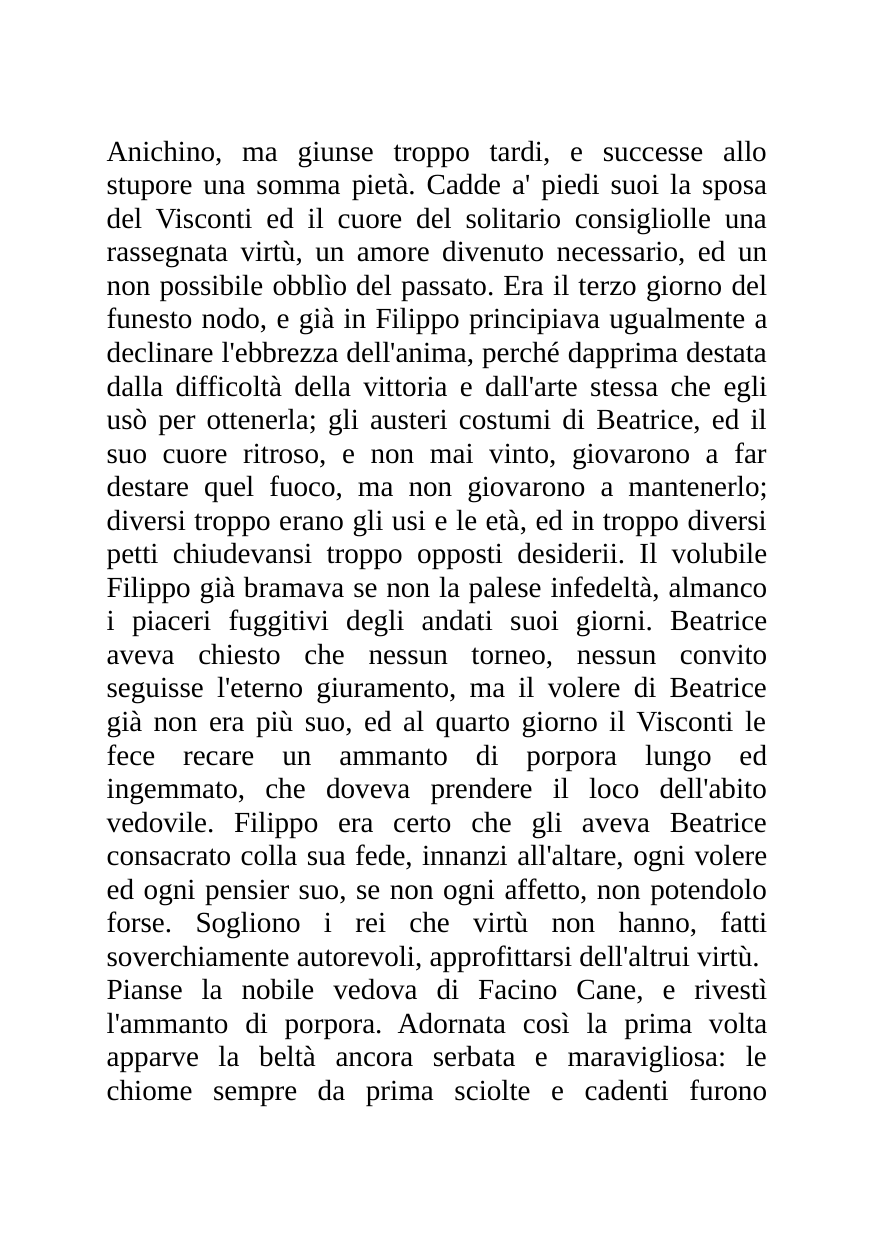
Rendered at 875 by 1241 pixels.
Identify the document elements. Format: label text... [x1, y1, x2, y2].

text Pianse la nobile vedova di Facino Cane, e rivestì l'ammanto di porpora. Adornata così la prima volta apparve la beltà ancora serbata e maravigliosa: le chiome sempre da prima sciolte e cadenti furono [106, 972, 768, 1107]
text Anichino, ma giunse troppo tardi, e successe allo stupore una somma pietà. Cadde a' piedi suoi la sposa del Visconti ed il cuore del solitario consigliolle una rassegnata virtù, un amore divenuto necessario, ed un non possibile obblìo del passato. Era il terzo giorno del funesto nodo, e già in Filippo principiava ugualmente a declinare l'ebbrezza dell'anima, perché dapprima destata dalla difficoltà della vittoria e dall'arte stessa che egli usò per ottenerla; gli austeri costumi di Beatrice, ed il suo cuore ritroso, e non mai vinto, giovarono a far destare quel fuoco, ma non giovarono a mantenerlo; diversi troppo erano gli usi e le età, ed in troppo diversi petti chiudevansi troppo opposti desiderii. Il volubile Filippo già bramava se non la palese infedeltà, almanco i piaceri fuggitivi degli andati suoi giorni. Beatrice aveva chiesto che nessun torneo, nessun convito seguisse l'eterno giuramento, ma il volere di Beatrice già non era più suo, ed al quarto giorno il Visconti le fece recare un ammanto di porpora lungo ed ingemmato, che doveva prendere il loco dell'abito vedovile. Filippo era certo che gli aveva Beatrice consacrato colla sua fede, innanzi all'altare, ogni volere ed ogni pensier suo, se non ogni affetto, non potendolo forse. Sogliono i rei che virtù non hanno, fatti soverchiamente autorevoli, approfittarsi dell'altrui virtù. [106, 134, 768, 972]
